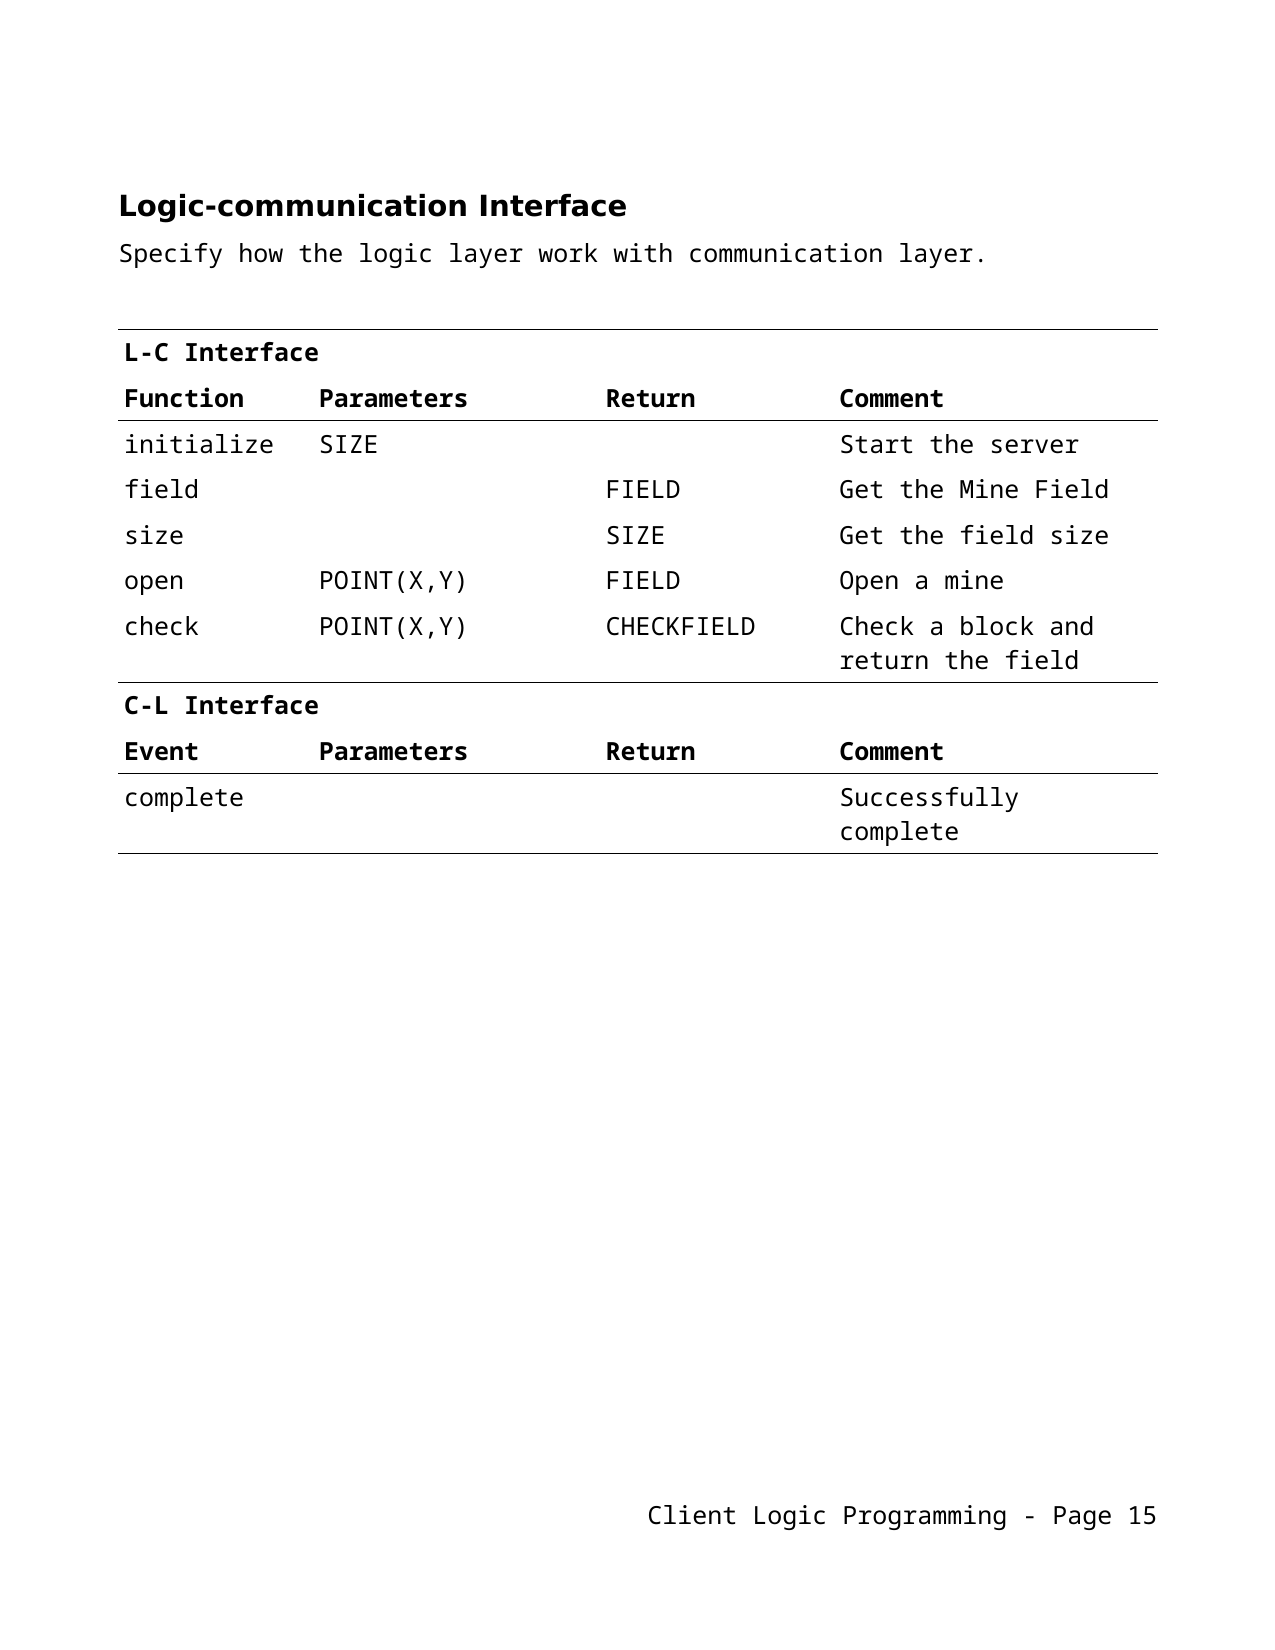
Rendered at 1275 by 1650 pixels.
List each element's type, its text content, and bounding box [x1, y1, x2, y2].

table_cell Successfully complete [833, 774, 1158, 853]
table_cell Parameters [313, 728, 600, 773]
table_cell POINT(X,Y) [313, 557, 600, 603]
table_cell C-L Interface [118, 683, 1158, 728]
table_cell FIELD [600, 557, 833, 603]
table_cell Return [600, 728, 833, 773]
table_cell [118, 854, 1158, 899]
table_cell Start the server [833, 421, 1158, 466]
table_cell SIZE [600, 512, 833, 557]
table_header L-C Interface [118, 330, 813, 375]
text Specify how the logic layer work with communication layer. [118, 236, 1157, 270]
table_cell Event [118, 728, 313, 773]
table_cell complete [118, 774, 313, 853]
table_cell initialize [118, 421, 313, 466]
table_cell FIELD [600, 466, 833, 512]
table_cell check [118, 603, 313, 682]
table_cell Check a block and return the field [833, 603, 1158, 682]
table_cell Get the field size [833, 512, 1158, 557]
table_cell open [118, 557, 313, 603]
table_cell Get the Mine Field [833, 466, 1158, 512]
table_cell [600, 421, 833, 466]
table_cell [313, 512, 600, 557]
table_cell CHECKFIELD [600, 603, 833, 682]
table_cell [313, 466, 600, 512]
table_cell Return [600, 375, 833, 420]
table_cell field [118, 466, 313, 512]
table_cell Comment [833, 728, 1158, 773]
subtitle Logic-communication Interface [118, 190, 1157, 224]
table_cell Comment [833, 375, 1158, 420]
table_cell Function [118, 375, 313, 420]
table_cell SIZE [313, 421, 600, 466]
table_cell Open a mine [833, 557, 1158, 603]
table_cell size [118, 512, 313, 557]
table_cell [313, 774, 600, 853]
table_cell [600, 774, 833, 853]
table_cell POINT(X,Y) [313, 603, 600, 682]
table_header [813, 330, 1158, 375]
table_cell Parameters [313, 375, 600, 420]
